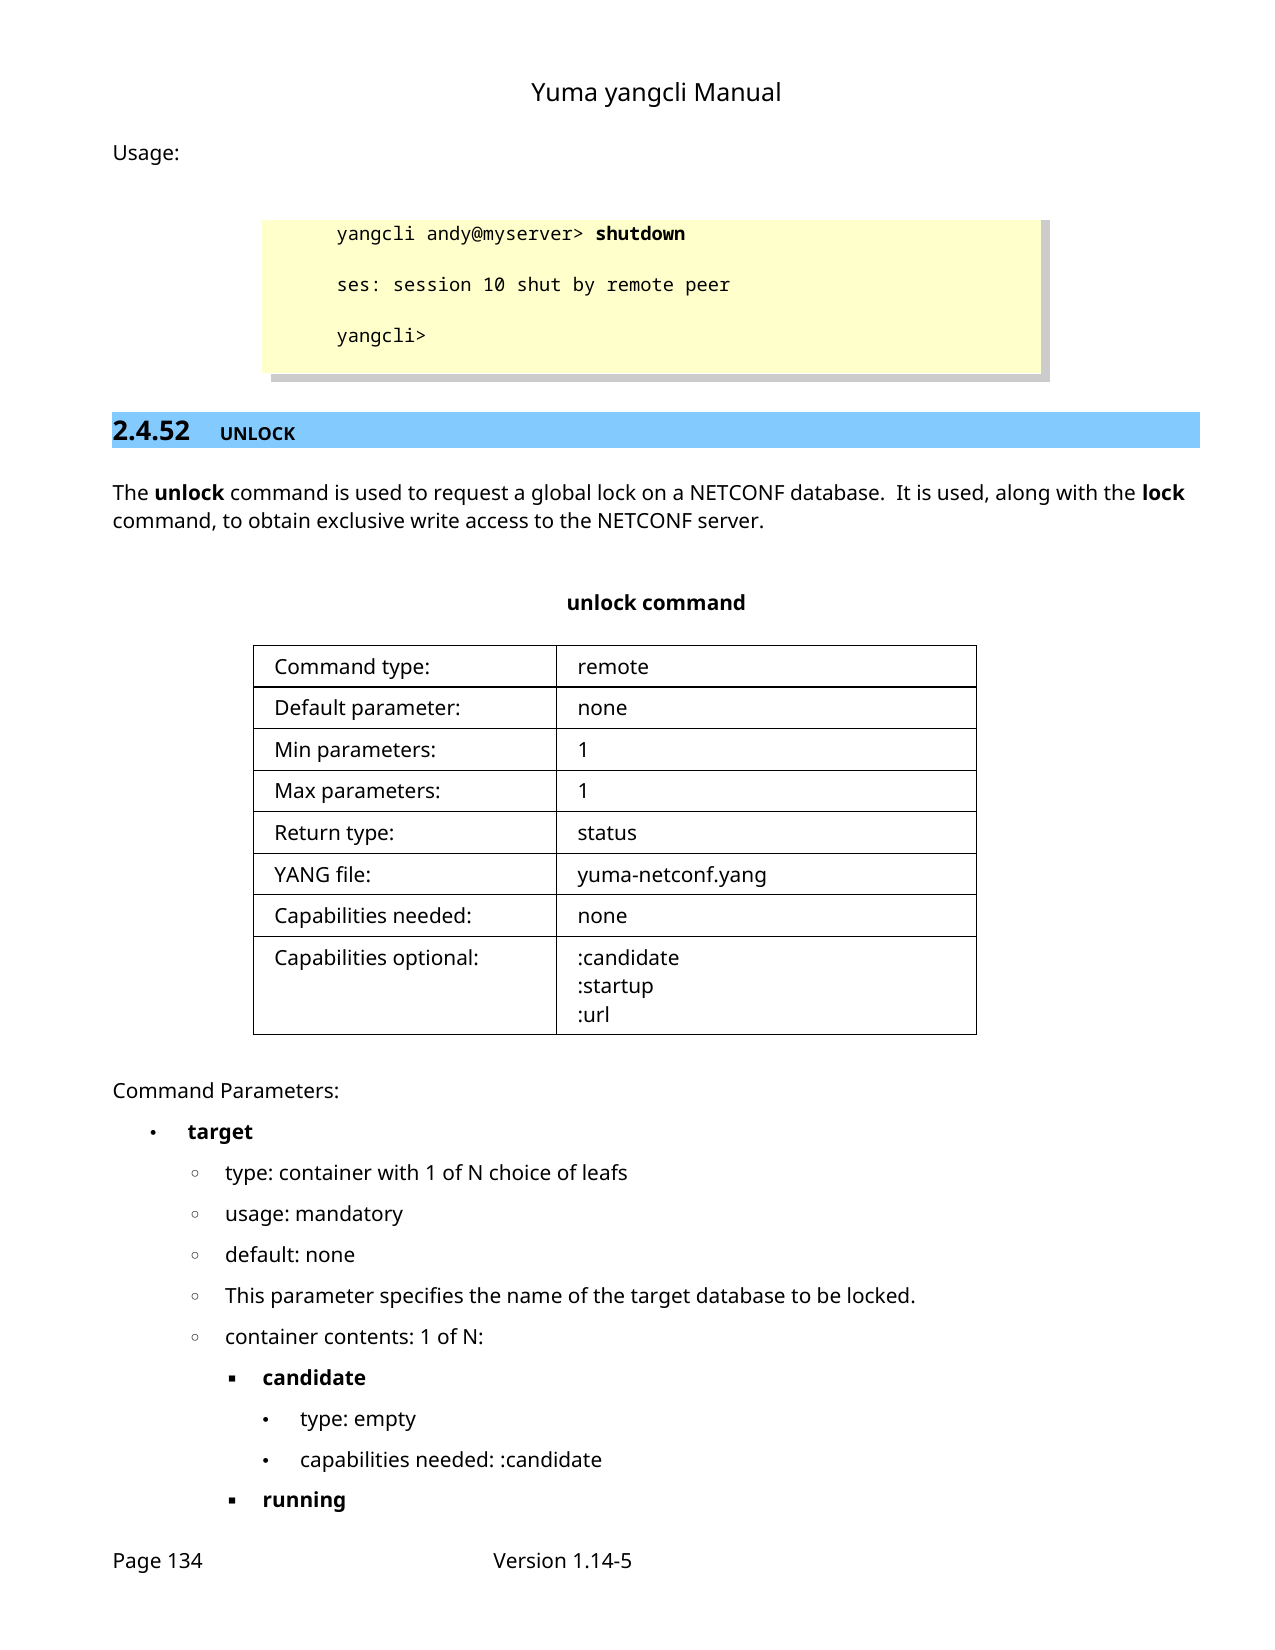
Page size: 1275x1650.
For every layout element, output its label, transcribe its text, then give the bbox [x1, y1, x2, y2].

text The unlock command is used to request a global lock on a NETCONF database. It is used, along with the lock command, to obtain exclusive write access to the NETCONF server. [112, 478, 1200, 534]
list This parameter specifies the name of the target database to be locked. [187, 1281, 1200, 1309]
list type: container with 1 of N choice of leafs [187, 1158, 1200, 1187]
table_cell Capabilities optional: [254, 937, 556, 1034]
table_cell Max parameters: [254, 771, 556, 811]
table_cell Default parameter: [254, 688, 556, 728]
list running [225, 1486, 1200, 1514]
table_cell Capabilities needed: [254, 895, 556, 936]
table_cell status [557, 812, 976, 853]
text Command Parameters: [112, 1076, 1200, 1105]
list capabilities needed: :candidate [262, 1445, 1200, 1473]
text yangcli andy@myserver> shutdown [262, 220, 1041, 246]
text Usage: [112, 138, 1200, 167]
list container contents: 1 of N: [187, 1322, 1200, 1350]
table_cell 1 [557, 729, 976, 769]
text ses: session 10 shut by remote peer [262, 271, 1041, 297]
table_cell none [557, 688, 976, 728]
subtitle unlock command [127, 588, 1185, 616]
list candidate [225, 1363, 1200, 1391]
table_cell 1 [557, 771, 976, 811]
table_cell Min parameters: [254, 729, 556, 769]
table_cell YANG file: [254, 854, 556, 894]
list usage: mandatory [187, 1199, 1200, 1227]
table_cell :candidate :startup :url [557, 937, 976, 1034]
table_header remote [557, 646, 976, 686]
subtitle unlock [112, 412, 1200, 448]
list default: none [187, 1240, 1200, 1268]
table_header Command type: [254, 646, 556, 686]
table_cell Return type: [254, 812, 556, 853]
text yangcli> [262, 322, 1041, 348]
table_cell yuma-netconf.yang [557, 854, 976, 894]
table_cell none [557, 895, 976, 936]
list target [150, 1117, 1200, 1146]
list type: empty [262, 1404, 1200, 1432]
